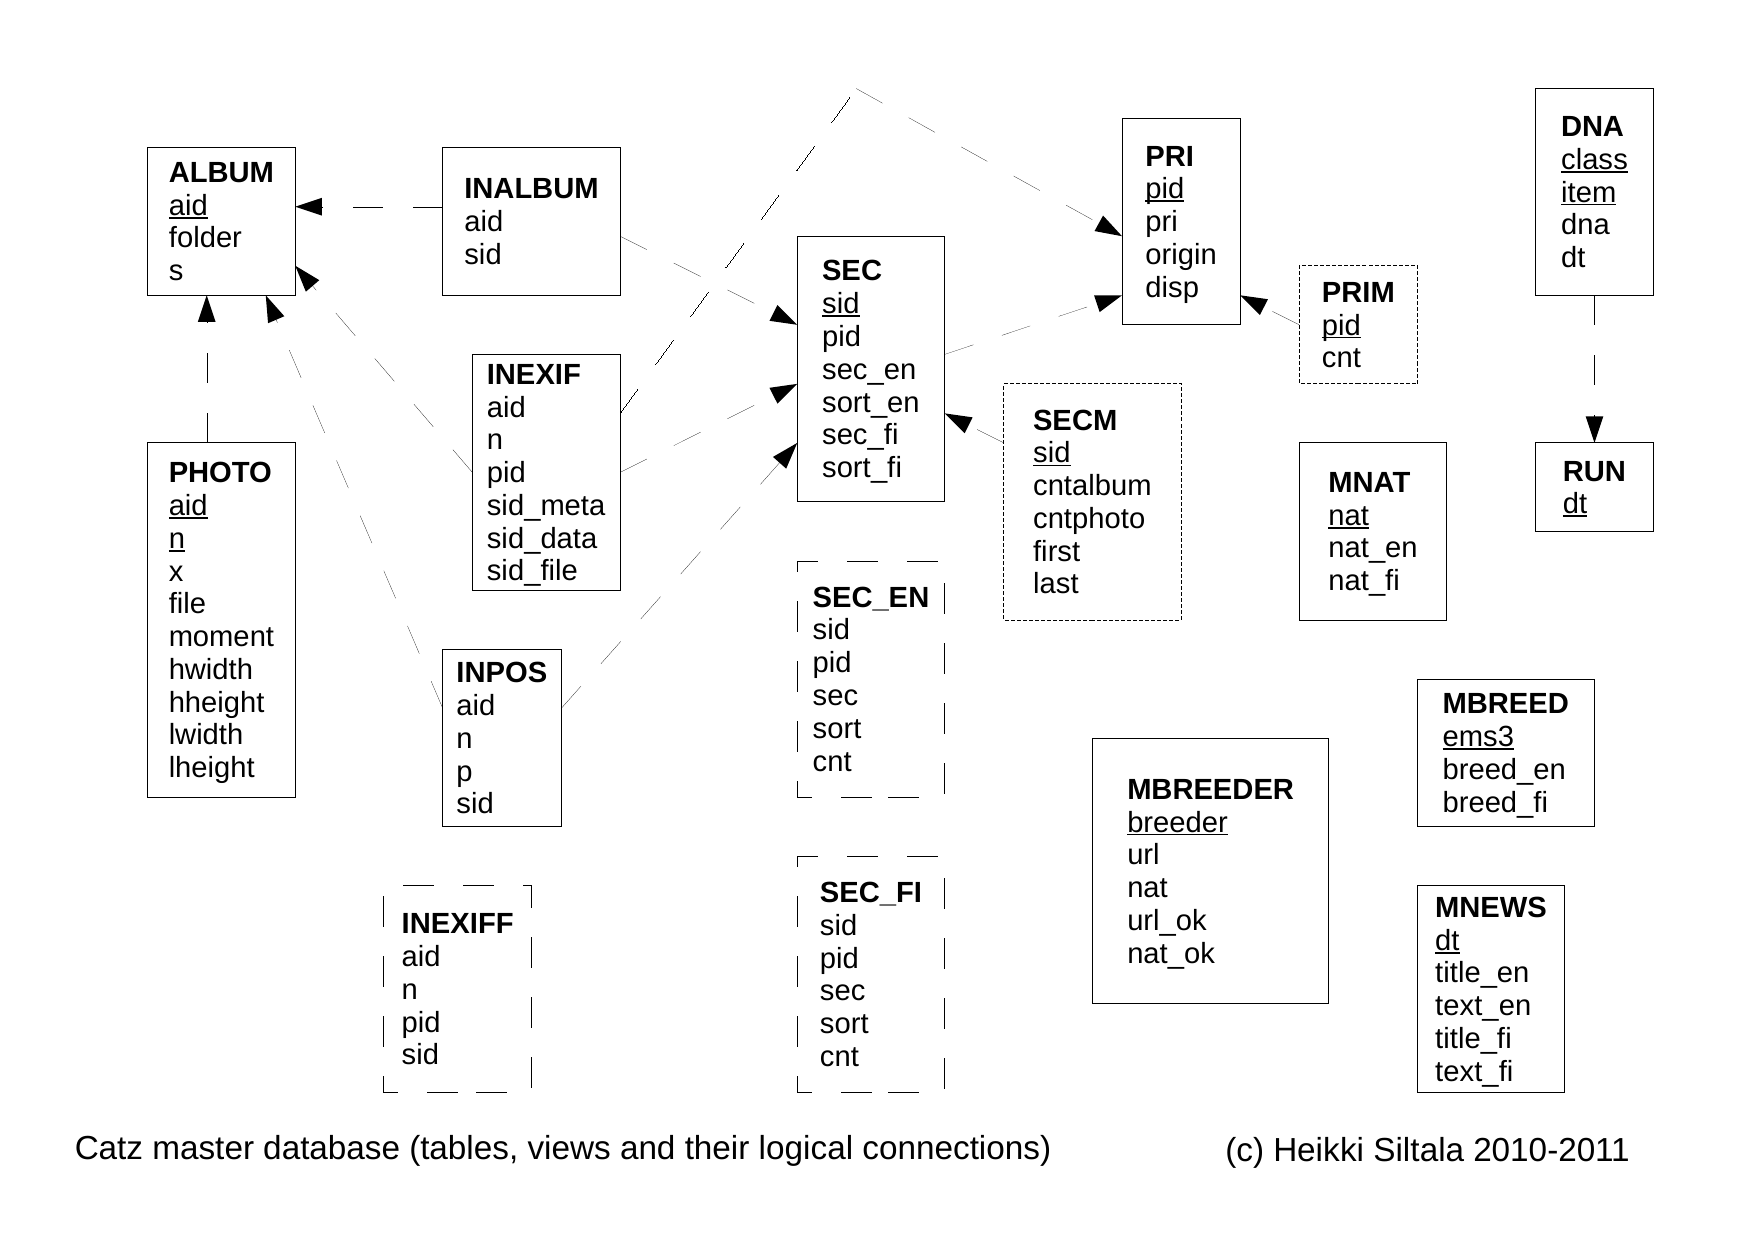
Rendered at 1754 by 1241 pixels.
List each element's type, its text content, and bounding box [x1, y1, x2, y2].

text_box INEXIF aid n pid sid_meta sid_data sid_file [472, 354, 621, 591]
text_box PRIM pid cnt [1299, 265, 1418, 384]
text_box SEC_EN sid pid sec sort cnt [797, 561, 945, 798]
text_box ALBUM aid folder s [147, 147, 296, 296]
text_box SEC_FI sid pid sec sort cnt [797, 856, 945, 1093]
text_box Catz master database (tables, views and their logical connections) [60, 1122, 1068, 1175]
text_box MNEWS dt title_en text_en title_fi text_fi [1417, 885, 1565, 1093]
text_box (c) Heikki Siltala 2010-2011 [1210, 1124, 1674, 1177]
text_box PHOTO aid n x file moment hwidth hheight lwidth lheight [147, 442, 296, 798]
text_box INEXIFF aid n pid sid [383, 885, 532, 1093]
text_box DNA class item dna dt [1535, 88, 1654, 296]
text_box RUN dt [1535, 442, 1654, 532]
text_box MBREED ems3 breed_en breed_fi [1417, 679, 1595, 827]
text_box MNAT nat nat_en nat_fi [1299, 442, 1447, 621]
text_box SECM sid cntalbum cntphoto first last [1003, 383, 1182, 621]
text_box PRI pid pri origin disp [1122, 118, 1241, 325]
text_box INALBUM aid sid [442, 147, 621, 296]
text_box INPOS aid n p sid [442, 649, 562, 827]
text_box SEC sid pid sec_en sort_en sec_fi sort_fi [797, 236, 945, 502]
text_box MBREEDER breeder url nat url_ok nat_ok [1092, 738, 1329, 1004]
